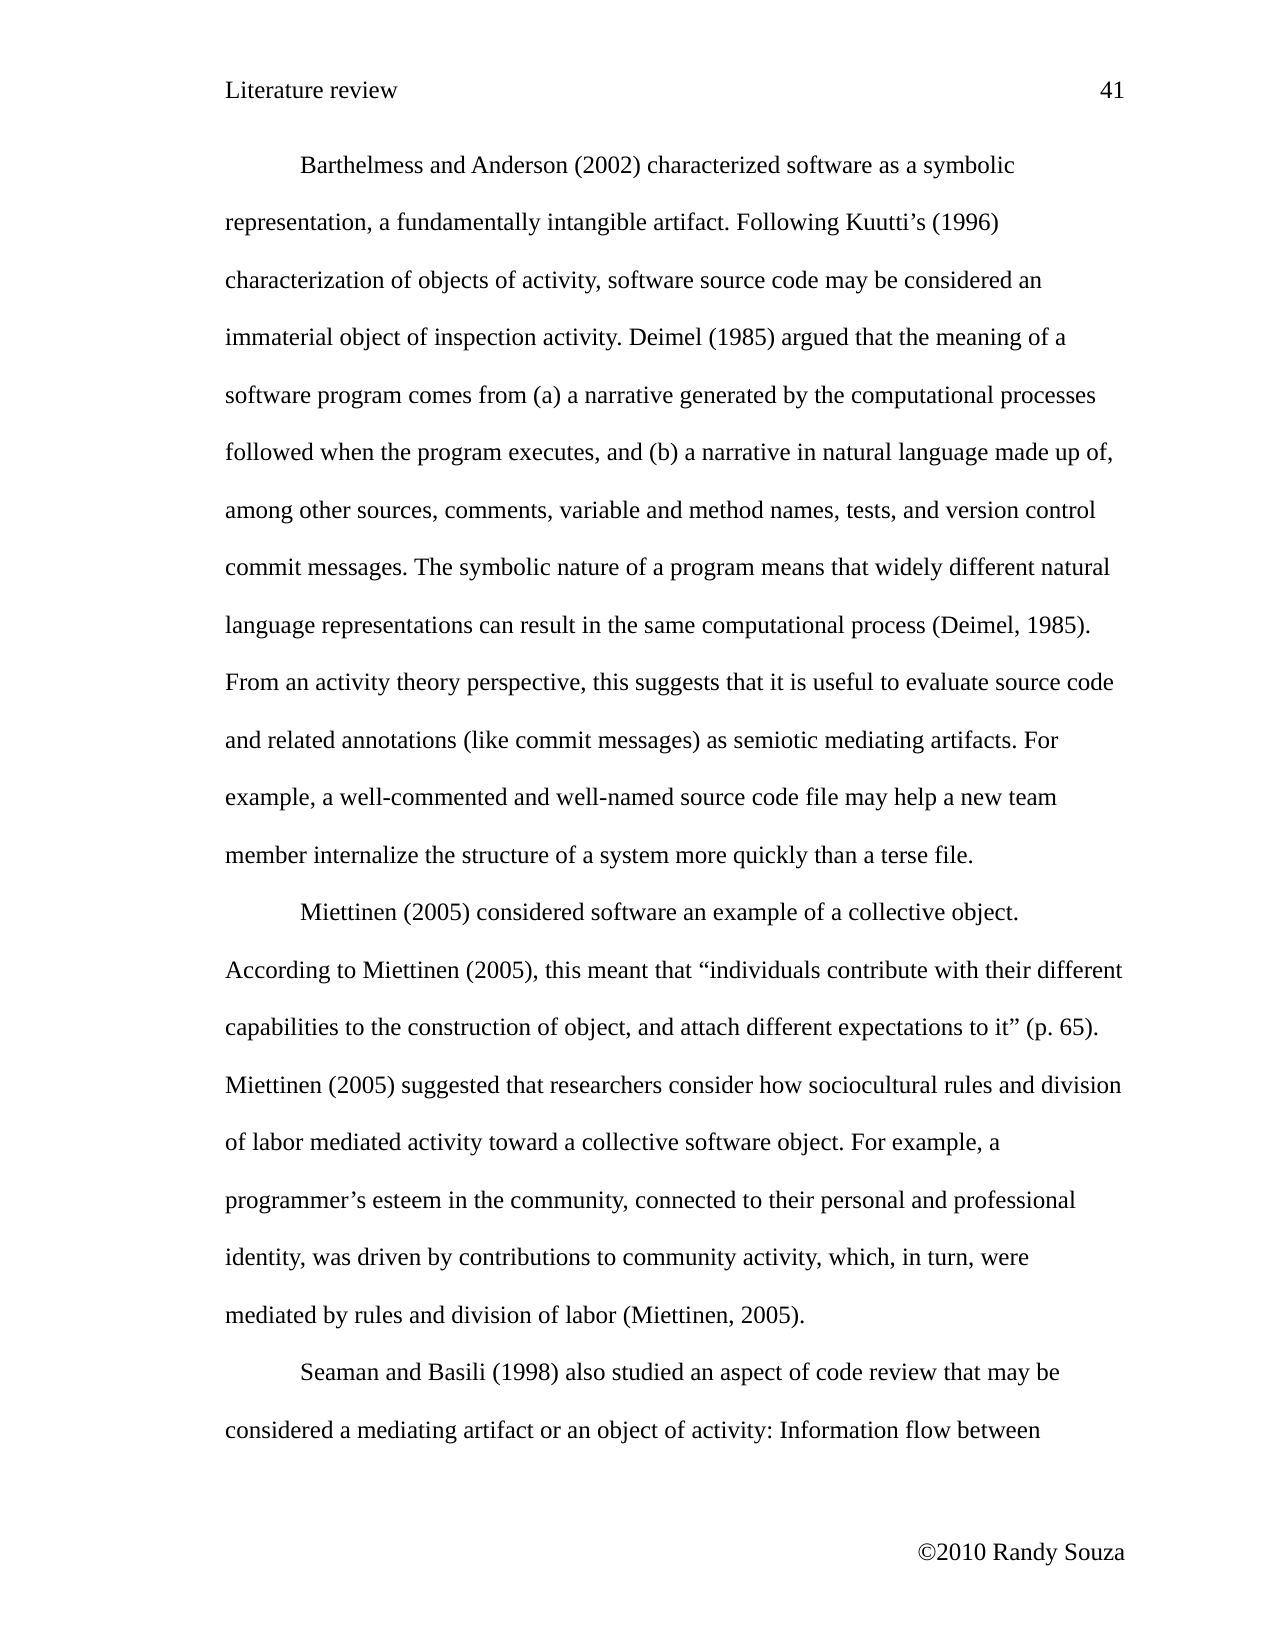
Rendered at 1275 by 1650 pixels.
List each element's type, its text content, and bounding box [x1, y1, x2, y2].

text Seaman and Basili (1998) also studied an aspect of code review that may be considered a mediating artifact or an object of activity: Information flow between [225, 1357, 1125, 1444]
text Barthelmess and Anderson (2002) characterized software as a symbolic representation, a fundamentally intangible artifact. Following Kuutti’s (1996) characterization of objects of activity, software source code may be considered an immaterial object of inspection activity. Deimel (1985) argued that the meaning of a software program comes from (a) a narrative generated by the computational processes followed when the program executes, and (b) a narrative in natural language made up of, among other sources, comments, variable and method names, tests, and version control commit messages. The symbolic nature of a program means that widely different natural language representations can result in the same computational process (Deimel, 1985). From an activity theory perspective, this suggests that it is useful to evaluate source code and related annotations (like commit messages) as semiotic mediating artifacts. For example, a well-commented and well-named source code file may help a new team member internalize the structure of a system more quickly than a terse file. [225, 150, 1125, 869]
text Miettinen (2005) considered software an example of a collective object. According to Miettinen (2005), this meant that “individuals contribute with their different capabilities to the construction of object, and attach different expectations to it” (p. 65). Miettinen (2005) suggested that researchers consider how sociocultural rules and division of labor mediated activity toward a collective software object. For example, a programmer’s esteem in the community, connected to their personal and professional identity, was driven by contributions to community activity, which, in turn, were mediated by rules and division of labor (Miettinen, 2005). [225, 897, 1125, 1329]
